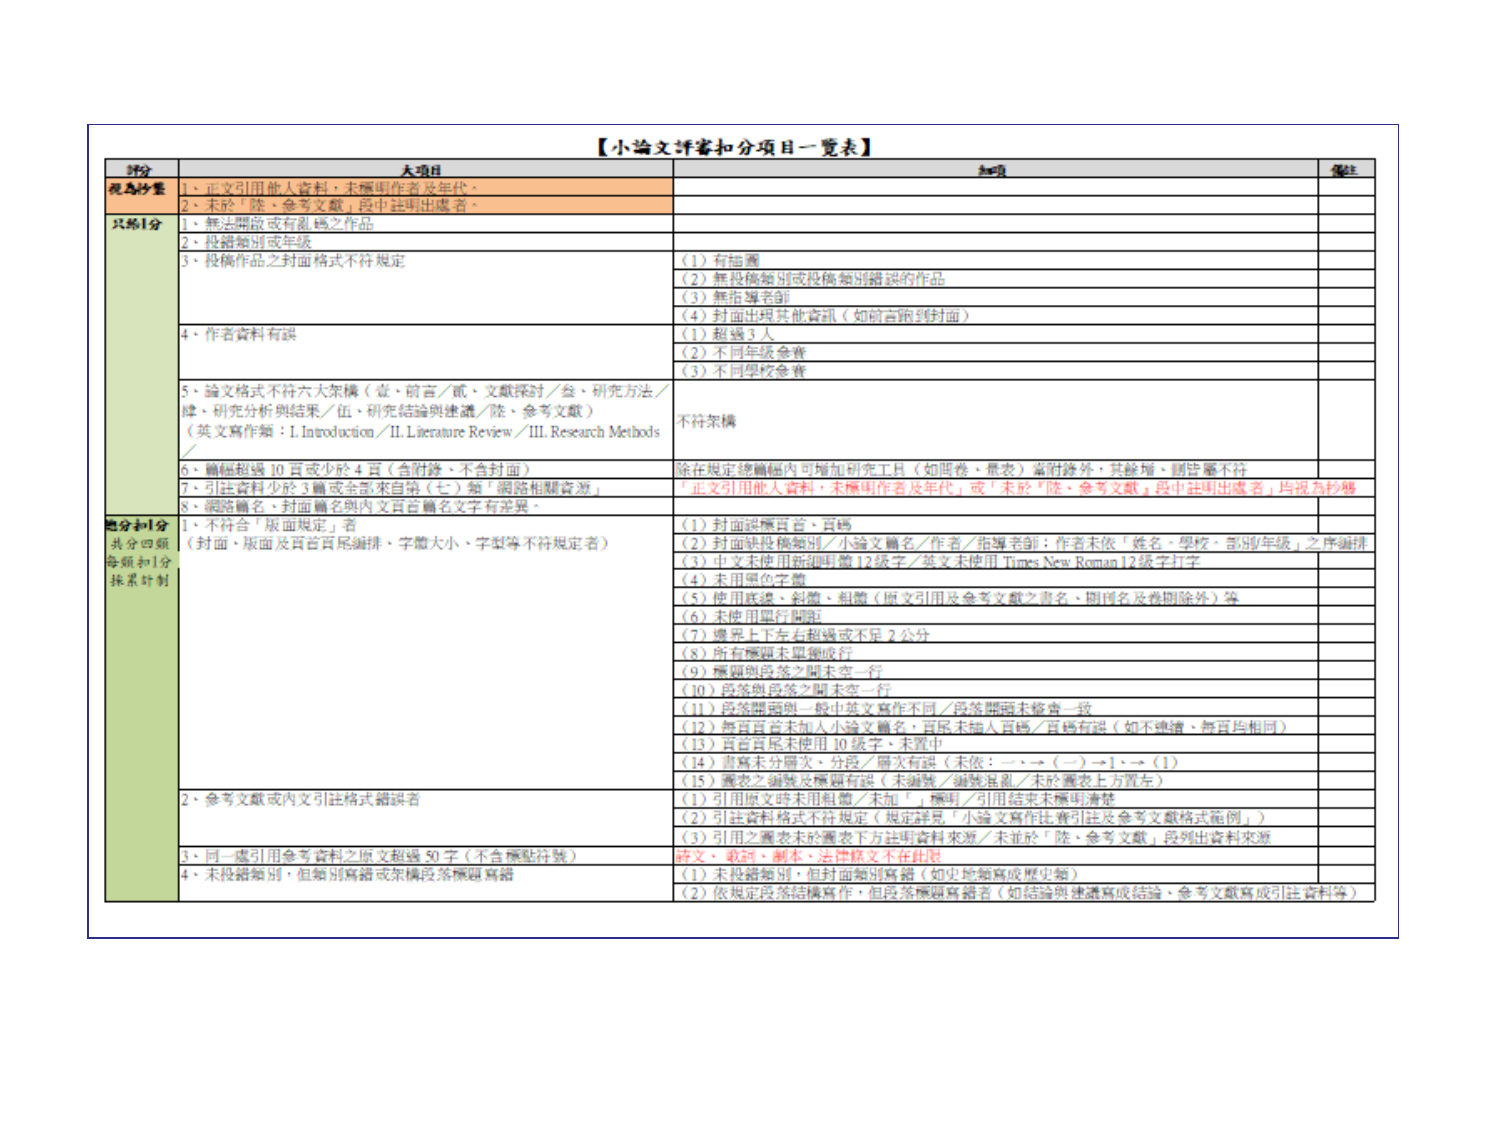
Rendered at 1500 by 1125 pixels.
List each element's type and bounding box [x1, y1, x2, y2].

picture [88, 125, 1398, 938]
